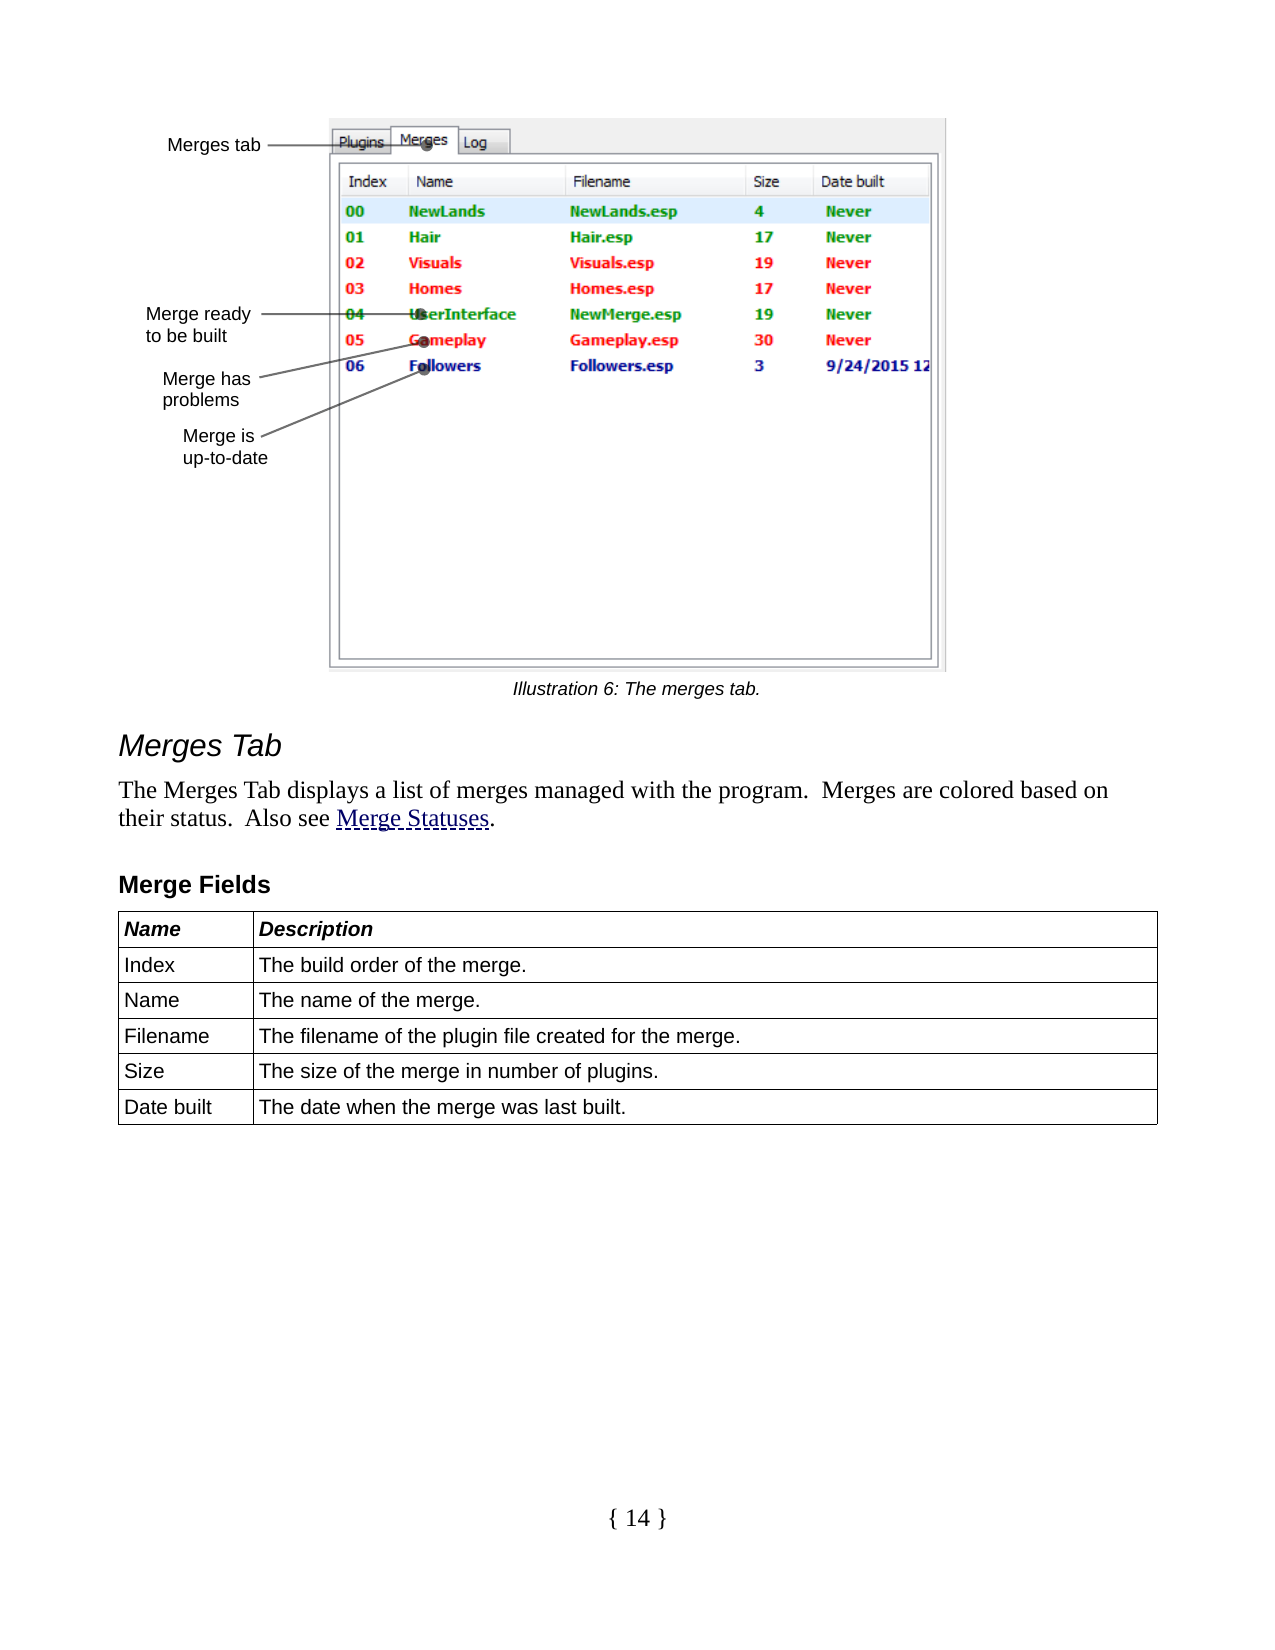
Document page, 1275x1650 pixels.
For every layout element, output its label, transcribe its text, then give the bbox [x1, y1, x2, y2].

table_cell Name [119, 983, 253, 1018]
table_header Name [119, 912, 253, 947]
subtitle [947, 119, 1160, 131]
table_cell Size [119, 1054, 253, 1089]
subtitle [115, 119, 328, 131]
table_cell The filename of the plugin file created for the merge. [254, 1019, 1157, 1053]
text The Merges Tab displays a list of merges managed with the program. Merges are colored based on their status. Also see Merge Statuses. [118, 775, 1157, 832]
table_cell The build order of the merge. [254, 948, 1157, 982]
table_cell The size of the merge in number of plugins. [254, 1054, 1157, 1089]
table_cell Date built [119, 1090, 253, 1124]
table_cell The date when the merge was last built. [254, 1090, 1157, 1124]
table_header Description [254, 912, 1157, 947]
picture [328, 118, 947, 672]
table_cell The name of the merge. [254, 983, 1157, 1018]
table_cell Index [119, 948, 253, 982]
table_cell Filename [119, 1019, 253, 1053]
subtitle Merge Fields [118, 870, 1157, 898]
text Illustration 6: The merges tab. [115, 672, 1160, 699]
subtitle Merges Tab [115, 699, 1160, 763]
